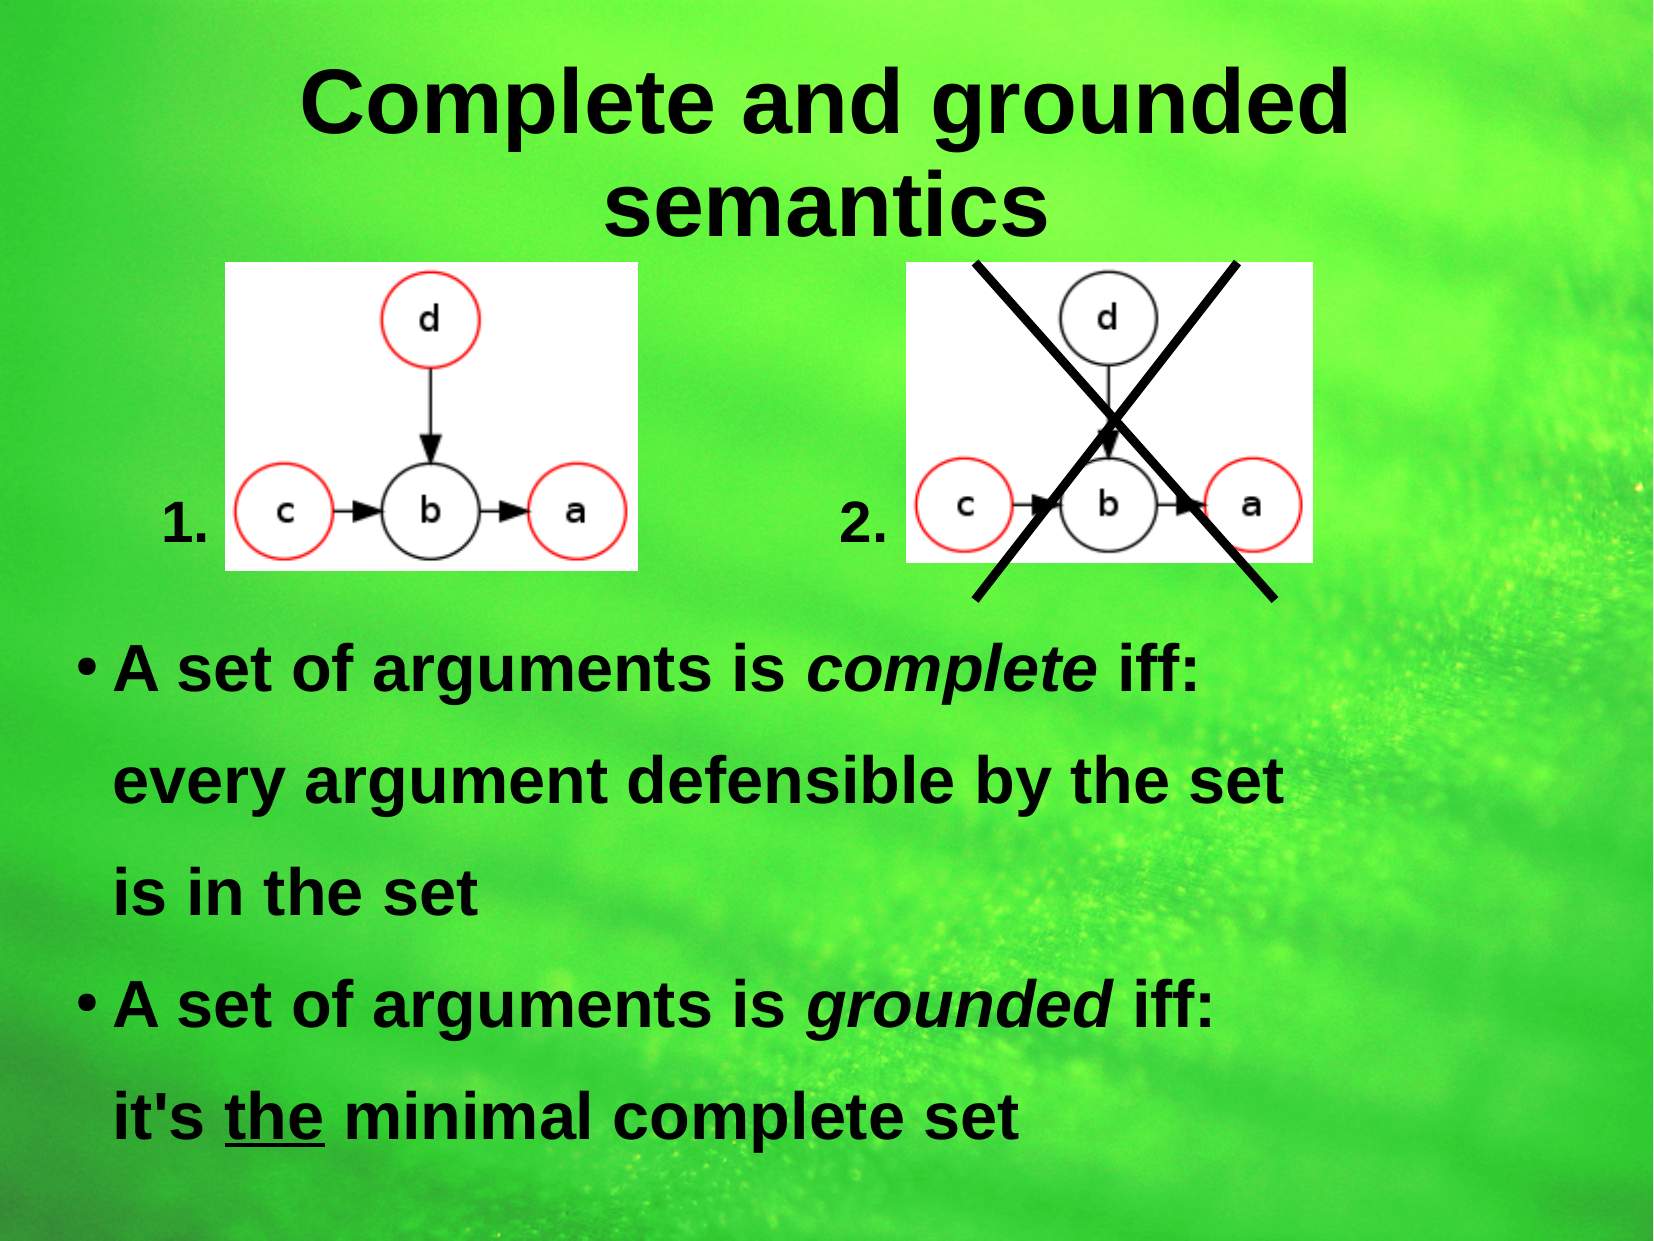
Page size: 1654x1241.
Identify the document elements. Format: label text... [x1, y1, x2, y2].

text_box 1. [146, 482, 225, 563]
picture [1001, 428, 1246, 576]
picture [0, 0, 1654, 1241]
text_box 2. [825, 482, 904, 563]
title Complete and grounded semantics [82, 49, 1571, 257]
subtitle A set of arguments is complete iff: every argument defensible by the set is in the set A set of arguments is grounded iff: it's the minimal complete set [75, 576, 1643, 1241]
